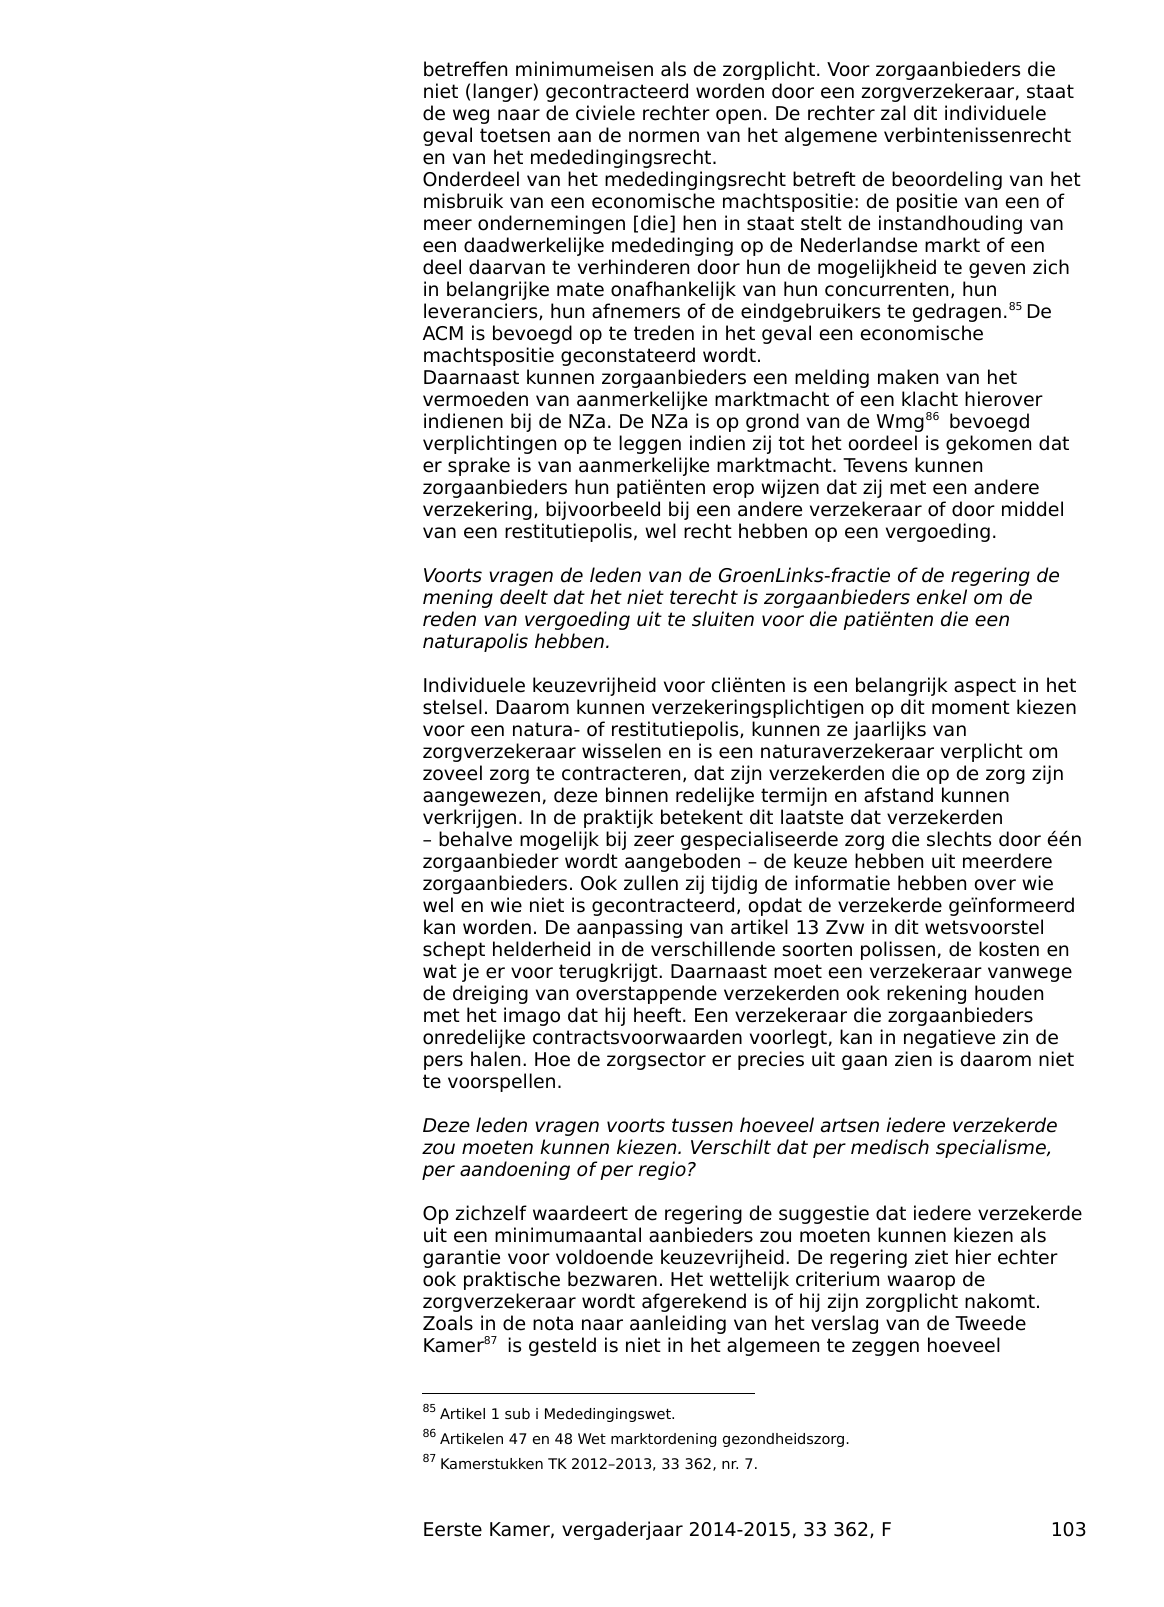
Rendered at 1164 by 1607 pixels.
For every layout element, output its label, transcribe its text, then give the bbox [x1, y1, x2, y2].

text Voorts vragen de leden van de GroenLinks-fractie of de regering de mening deelt dat het niet terecht is zorgaanbieders enkel om de reden van vergoeding uit te sluiten voor die patiënten die een naturapolis hebben. [422, 565, 1087, 653]
text Artikelen 47 en 48 Wet marktordening gezondheidszorg. [422, 1427, 1087, 1449]
text Artikel 1 sub i Mededingingswet. [422, 1402, 1087, 1424]
text Deze leden vragen voorts tussen hoeveel artsen iedere verzekerde zou moeten kunnen kiezen. Verschilt dat per medisch specialisme, per aandoening of per regio? [422, 1115, 1087, 1181]
text Kamerstukken TK 2012–2013, 33 362, nr. 7. [422, 1452, 1087, 1474]
text Onderdeel van het mededingingsrecht betreft de beoordeling van het misbruik van een economische machtspositie: de positie van een of meer ondernemingen [die] hen in staat stelt de instandhouding van een daadwerkelijke mededinging op de Nederlandse markt of een deel daarvan te verhinderen door hun de mogelijkheid te geven zich in belangrijke mate onafhankelijk van hun concurrenten, hun leveranciers, hun afnemers of de eindgebruikers te gedragen.De ACM is bevoegd op te treden in het geval een economische machtspositie geconstateerd wordt. [422, 169, 1087, 367]
text betreffen minimumeisen als de zorgplicht. Voor zorgaanbieders die niet (langer) gecontracteerd worden door een zorgverzekeraar, staat de weg naar de civiele rechter open. De rechter zal dit individuele geval toetsen aan de normen van het algemene verbintenissenrecht en van het mededingingsrecht. [422, 59, 1087, 169]
text Individuele keuzevrijheid voor cliënten is een belangrijk aspect in het stelsel. Daarom kunnen verzekeringsplichtigen op dit moment kiezen voor een natura- of restitutiepolis, kunnen ze jaarlijks van zorgverzekeraar wisselen en is een naturaverzekeraar verplicht om zoveel zorg te contracteren, dat zijn verzekerden die op de zorg zijn aangewezen, deze binnen redelijke termijn en afstand kunnen verkrijgen. In de praktijk betekent dit laatste dat verzekerden – behalve mogelijk bij zeer gespecialiseerde zorg die slechts door één zorgaanbieder wordt aangeboden – de keuze hebben uit meerdere zorgaanbieders. Ook zullen zij tijdig de informatie hebben over wie wel en wie niet is gecontracteerd, opdat de verzekerde geïnformeerd kan worden. De aanpassing van artikel 13 Zvw in dit wetsvoorstel schept helderheid in de verschillende soorten polissen, de kosten en wat je er voor terugkrijgt. Daarnaast moet een verzekeraar vanwege de dreiging van overstappende verzekerden ook rekening houden met het imago dat hij heeft. Een verzekeraar die zorgaanbieders onredelijke contractsvoorwaarden voorlegt, kan in negatieve zin de pers halen. Hoe de zorgsector er precies uit gaan zien is daarom niet te voorspellen. [422, 675, 1087, 1092]
text Op zichzelf waardeert de regering de suggestie dat iedere verzekerde uit een minimumaantal aanbieders zou moeten kunnen kiezen als garantie voor voldoende keuzevrijheid. De regering ziet hier echter ook praktische bezwaren. Het wettelijk criterium waarop de zorgverzekeraar wordt afgerekend is of hij zijn zorgplicht nakomt. Zoals in de nota naar aanleiding van het verslag van de Tweede Kamer is gesteld is niet in het algemeen te zeggen hoeveel [422, 1203, 1087, 1357]
text Daarnaast kunnen zorgaanbieders een melding maken van het vermoeden van aanmerkelijke marktmacht of een klacht hierover indienen bij de NZa. De NZa is op grond van de Wmg bevoegd verplichtingen op te leggen indien zij tot het oordeel is gekomen dat er sprake is van aanmerkelijke marktmacht. Tevens kunnen zorgaanbieders hun patiënten erop wijzen dat zij met een andere verzekering, bijvoorbeeld bij een andere verzekeraar of door middel van een restitutiepolis, wel recht hebben op een vergoeding. [422, 367, 1087, 543]
